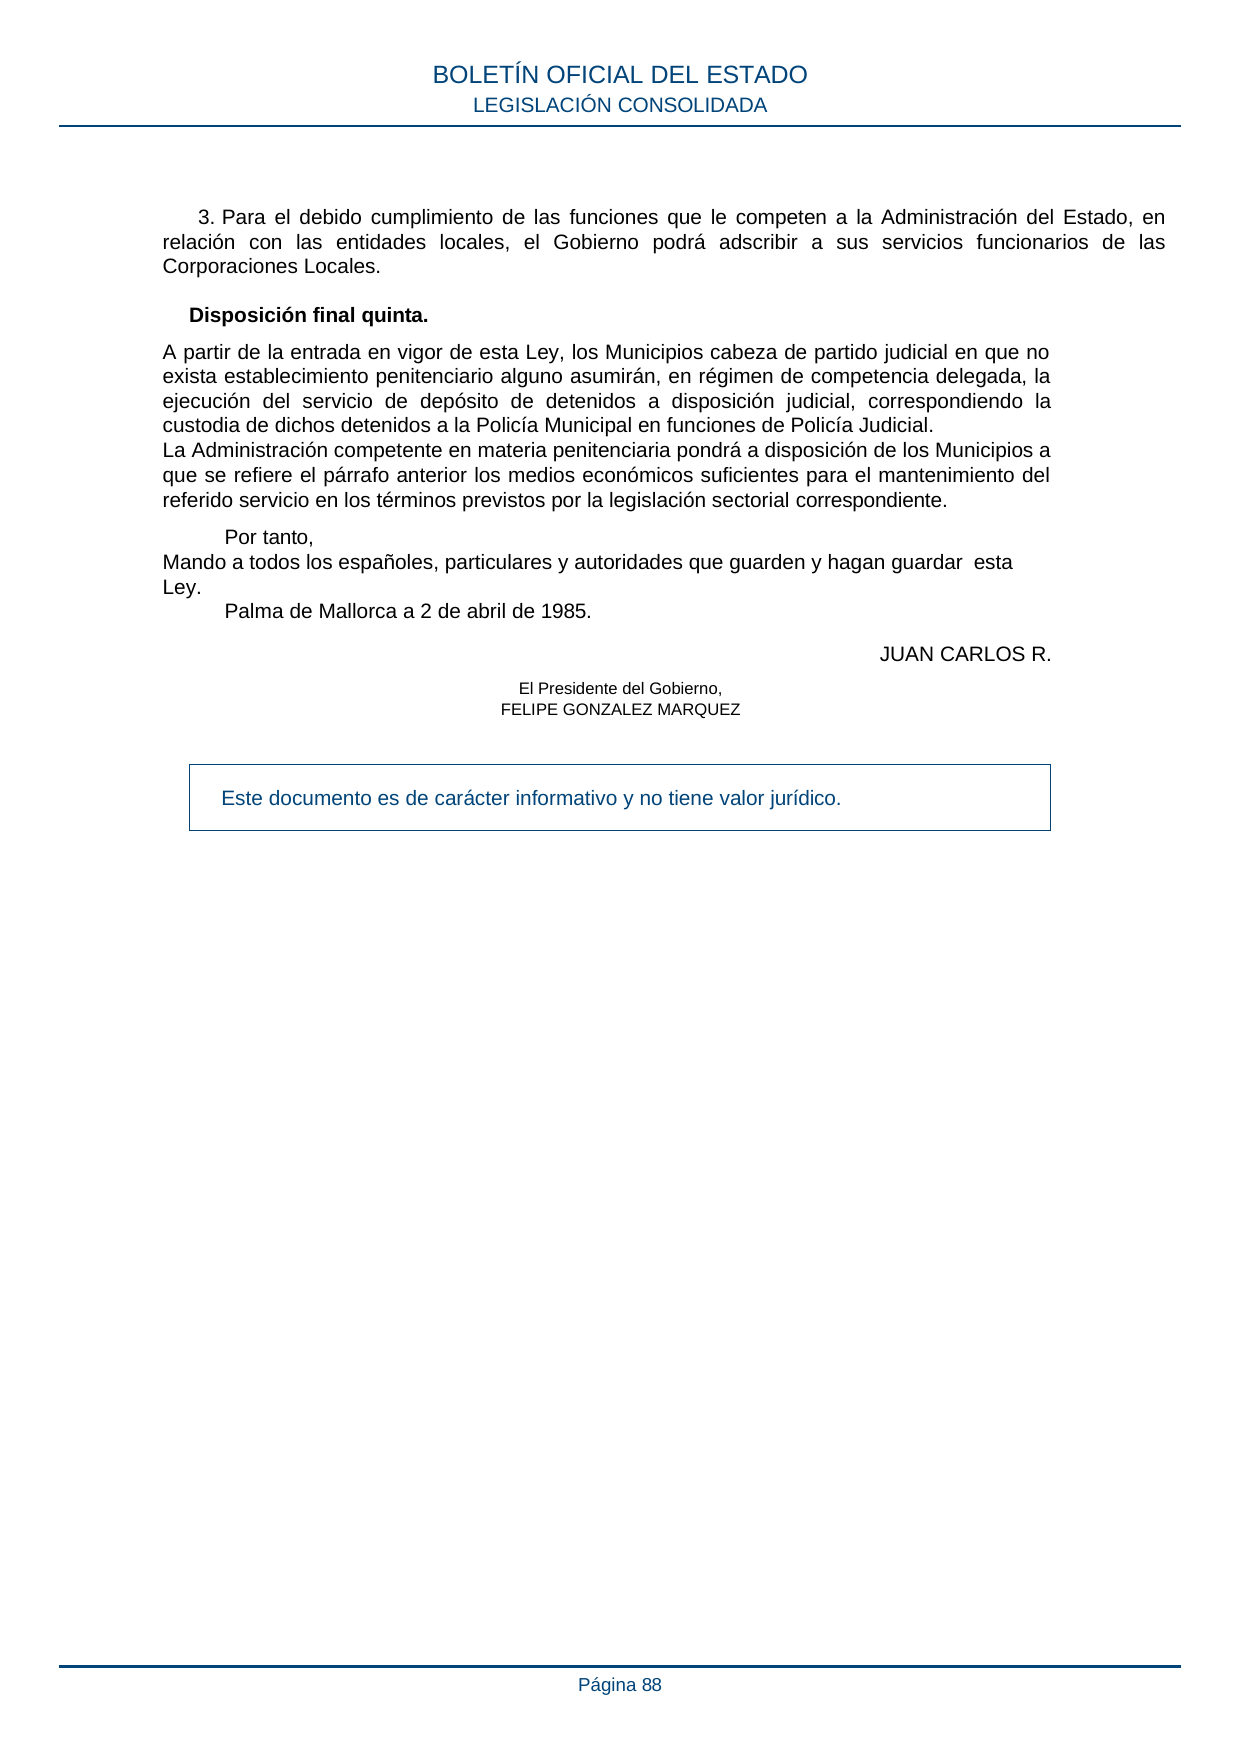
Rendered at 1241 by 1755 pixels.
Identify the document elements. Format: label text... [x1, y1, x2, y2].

subtitle Disposición final quinta. [189, 303, 1167, 327]
text JUAN CARLOS R. [162, 642, 1052, 666]
text La Administración competente en materia penitenciaria pondrá a disposición de los Municipios a que se refiere el párrafo anterior los medios económicos suficientes para el mantenimiento del referido servicio en los términos previstos por la legislación sectorial correspondiente. [162, 438, 1052, 511]
list Para el debido cumplimiento de las funciones que le competen a la Administración del Estado, en relación con las entidades locales, el Gobierno podrá adscribir a sus servicios funcionarios de las Corporaciones Locales. [162, 205, 1167, 278]
text Mando a todos los españoles, particulares y autoridades que guarden y hagan guardar esta Ley. [162, 550, 1054, 598]
text Por tanto, [224, 525, 1167, 549]
text El Presidente del Gobierno, FELIPE GONZALEZ MARQUEZ [500, 679, 741, 719]
text Este documento es de carácter informativo y no tiene valor jurídico. [221, 785, 1050, 809]
text A partir de la entrada en vigor de esta Ley, los Municipios cabeza de partido judicial en que no exista establecimiento penitenciario alguno asumirán, en régimen de competencia delegada, la ejecución del servicio de depósito de detenidos a disposición judicial, correspondiendo la custodia de dichos detenidos a la Policía Municipal en funciones de Policía Judicial. [162, 339, 1052, 437]
text Palma de Mallorca a 2 de abril de 1985. [224, 599, 1167, 623]
